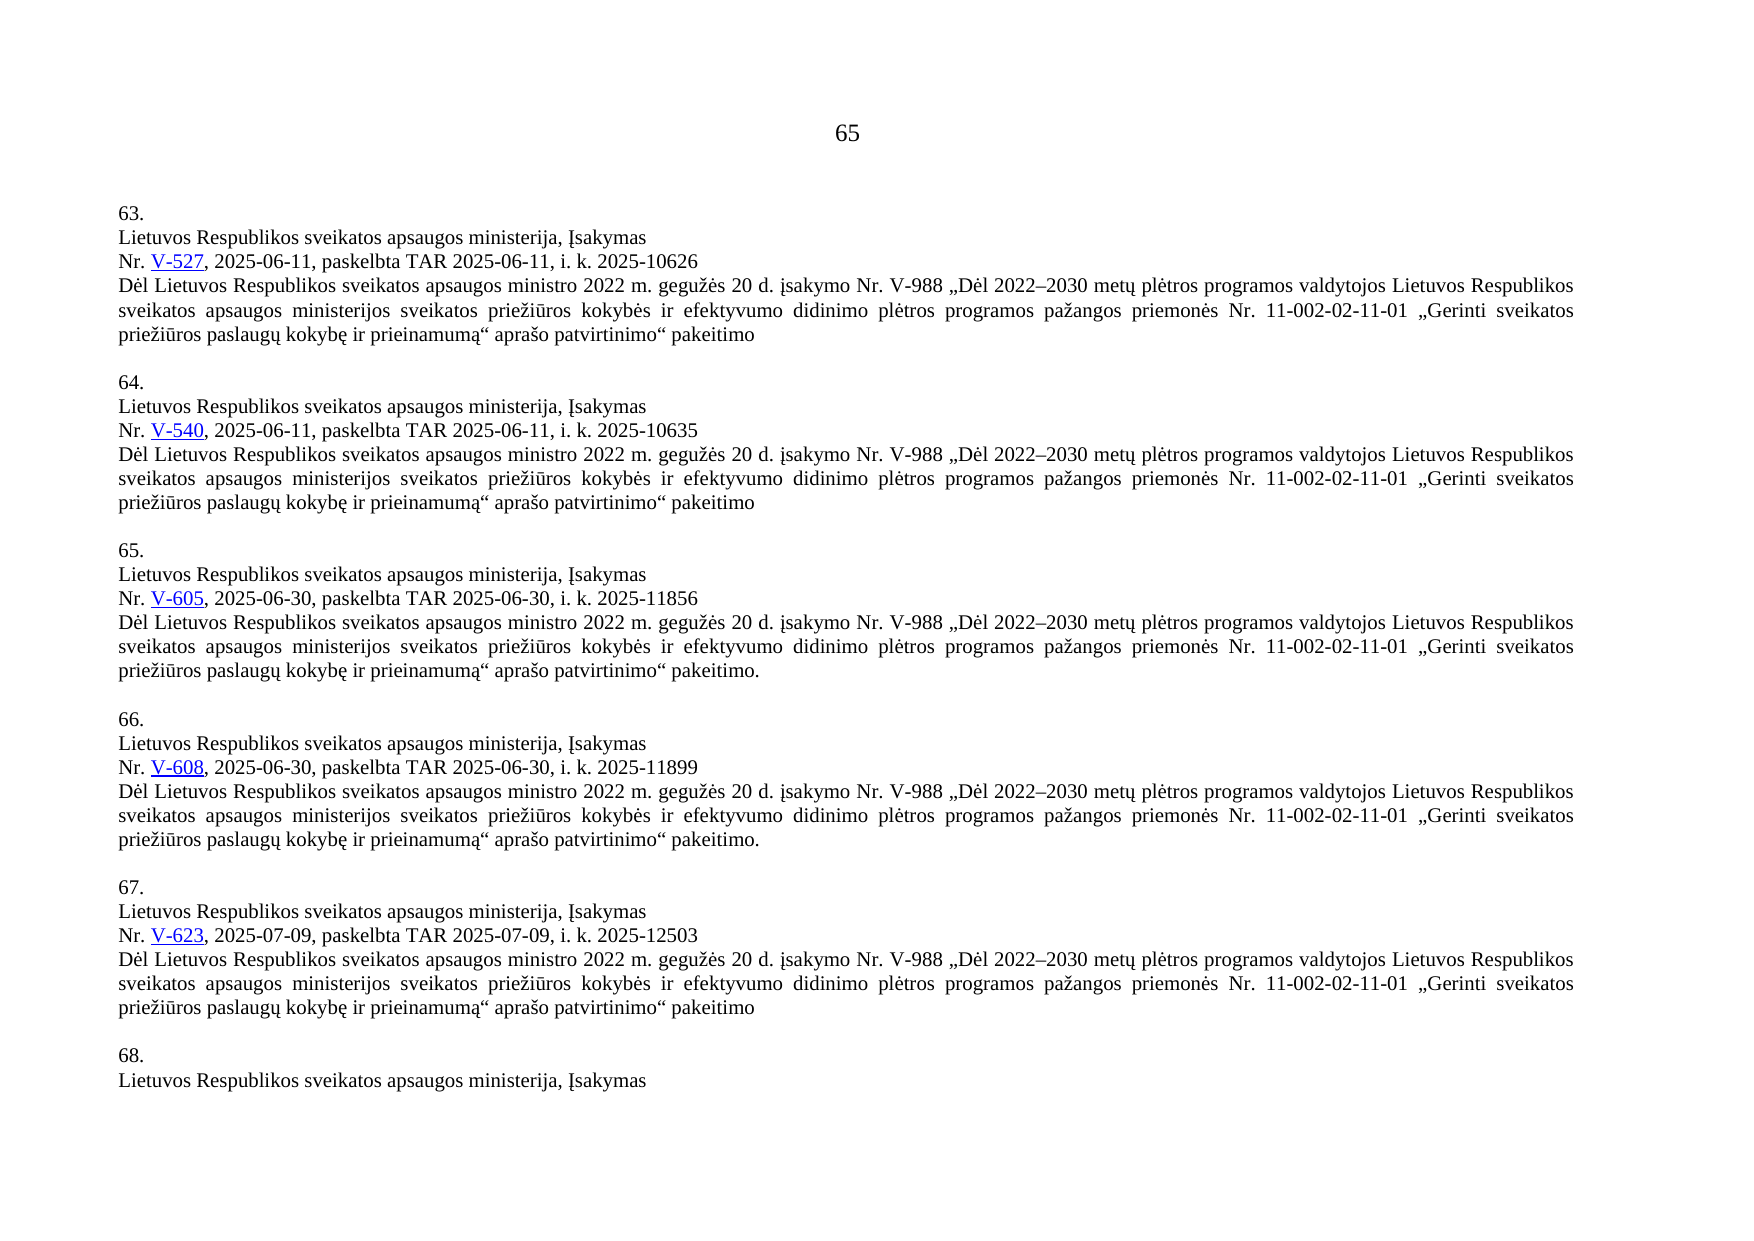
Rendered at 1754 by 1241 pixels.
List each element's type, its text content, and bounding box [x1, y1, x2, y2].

text Nr. V-527, 2025-06-11, paskelbta TAR 2025-06-11, i. k. 2025-10626 [118, 249, 1577, 273]
text Dėl Lietuvos Respublikos sveikatos apsaugos ministro 2022 m. gegužės 20 d. įsakymo Nr. V-988 „Dėl 2022–2030 metų plėtros programos valdytojos Lietuvos Respublikos sveikatos apsaugos ministerijos sveikatos priežiūros kokybės ir efektyvumo didinimo plėtros programos pažangos priemonės Nr. 11-002-02-11-01 „Gerinti sveikatos priežiūros paslaugų kokybę ir prieinamumą“ aprašo patvirtinimo“ pakeitimo [118, 273, 1577, 346]
text Nr. V-540, 2025-06-11, paskelbta TAR 2025-06-11, i. k. 2025-10635 [118, 418, 1577, 442]
text Lietuvos Respublikos sveikatos apsaugos ministerija, Įsakymas [118, 562, 1577, 586]
text Lietuvos Respublikos sveikatos apsaugos ministerija, Įsakymas [118, 394, 1577, 418]
text Nr. V-608, 2025-06-30, paskelbta TAR 2025-06-30, i. k. 2025-11899 [118, 755, 1577, 779]
text 68. [118, 1043, 1577, 1067]
text Nr. V-623, 2025-07-09, paskelbta TAR 2025-07-09, i. k. 2025-12503 [118, 923, 1577, 947]
text 64. [118, 370, 1577, 394]
text Dėl Lietuvos Respublikos sveikatos apsaugos ministro 2022 m. gegužės 20 d. įsakymo Nr. V-988 „Dėl 2022–2030 metų plėtros programos valdytojos Lietuvos Respublikos sveikatos apsaugos ministerijos sveikatos priežiūros kokybės ir efektyvumo didinimo plėtros programos pažangos priemonės Nr. 11-002-02-11-01 „Gerinti sveikatos priežiūros paslaugų kokybę ir prieinamumą“ aprašo patvirtinimo“ pakeitimo [118, 947, 1577, 1019]
text Lietuvos Respublikos sveikatos apsaugos ministerija, Įsakymas [118, 1067, 1577, 1092]
text 67. [118, 875, 1577, 899]
text Dėl Lietuvos Respublikos sveikatos apsaugos ministro 2022 m. gegužės 20 d. įsakymo Nr. V-988 „Dėl 2022–2030 metų plėtros programos valdytojos Lietuvos Respublikos sveikatos apsaugos ministerijos sveikatos priežiūros kokybės ir efektyvumo didinimo plėtros programos pažangos priemonės Nr. 11-002-02-11-01 „Gerinti sveikatos priežiūros paslaugų kokybę ir prieinamumą“ aprašo patvirtinimo“ pakeitimo. [118, 779, 1577, 851]
text Dėl Lietuvos Respublikos sveikatos apsaugos ministro 2022 m. gegužės 20 d. įsakymo Nr. V-988 „Dėl 2022–2030 metų plėtros programos valdytojos Lietuvos Respublikos sveikatos apsaugos ministerijos sveikatos priežiūros kokybės ir efektyvumo didinimo plėtros programos pažangos priemonės Nr. 11-002-02-11-01 „Gerinti sveikatos priežiūros paslaugų kokybę ir prieinamumą“ aprašo patvirtinimo“ pakeitimo [118, 442, 1577, 514]
text 65. [118, 538, 1577, 562]
text 63. [118, 201, 1577, 225]
text Lietuvos Respublikos sveikatos apsaugos ministerija, Įsakymas [118, 225, 1577, 249]
text 66. [118, 707, 1577, 731]
text Nr. V-605, 2025-06-30, paskelbta TAR 2025-06-30, i. k. 2025-11856 [118, 586, 1577, 610]
text Lietuvos Respublikos sveikatos apsaugos ministerija, Įsakymas [118, 899, 1577, 923]
text Lietuvos Respublikos sveikatos apsaugos ministerija, Įsakymas [118, 731, 1577, 755]
text Dėl Lietuvos Respublikos sveikatos apsaugos ministro 2022 m. gegužės 20 d. įsakymo Nr. V-988 „Dėl 2022–2030 metų plėtros programos valdytojos Lietuvos Respublikos sveikatos apsaugos ministerijos sveikatos priežiūros kokybės ir efektyvumo didinimo plėtros programos pažangos priemonės Nr. 11-002-02-11-01 „Gerinti sveikatos priežiūros paslaugų kokybę ir prieinamumą“ aprašo patvirtinimo“ pakeitimo. [118, 610, 1577, 682]
